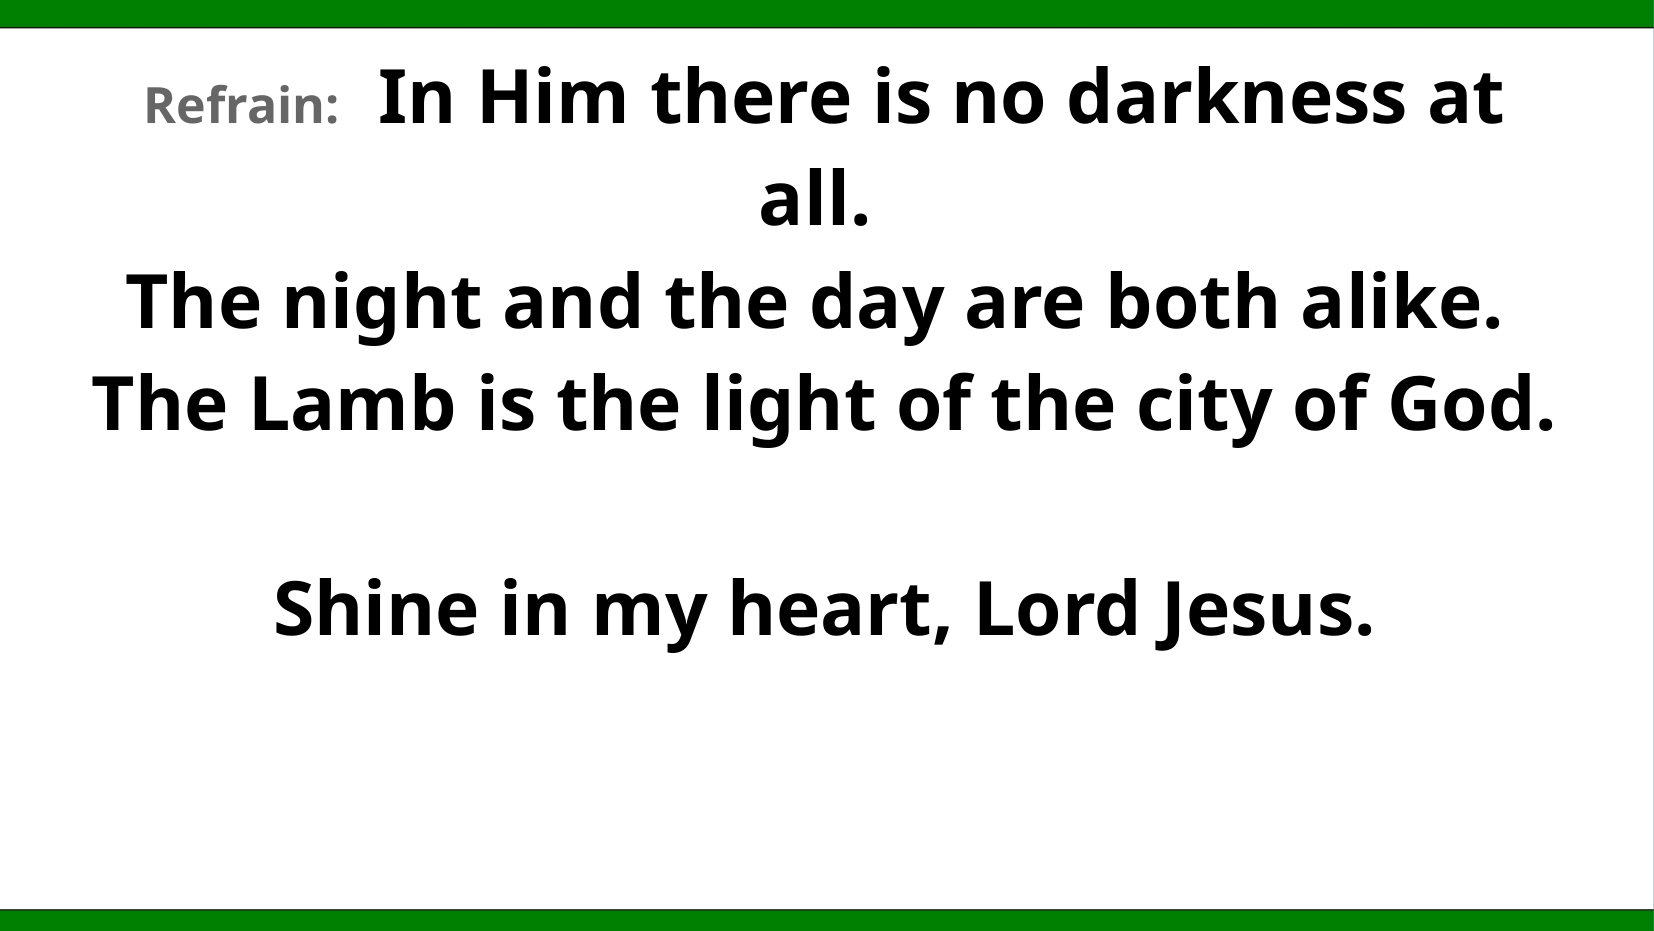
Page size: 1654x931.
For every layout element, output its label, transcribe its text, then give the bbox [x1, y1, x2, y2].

picture [0, 0, 1654, 931]
text_box Refrain: In Him there is no darkness at all. The night and the day are both alike. The Lamb is the light of the city of God. Shine in my heart, Lord Jesus. [75, 35, 1576, 451]
